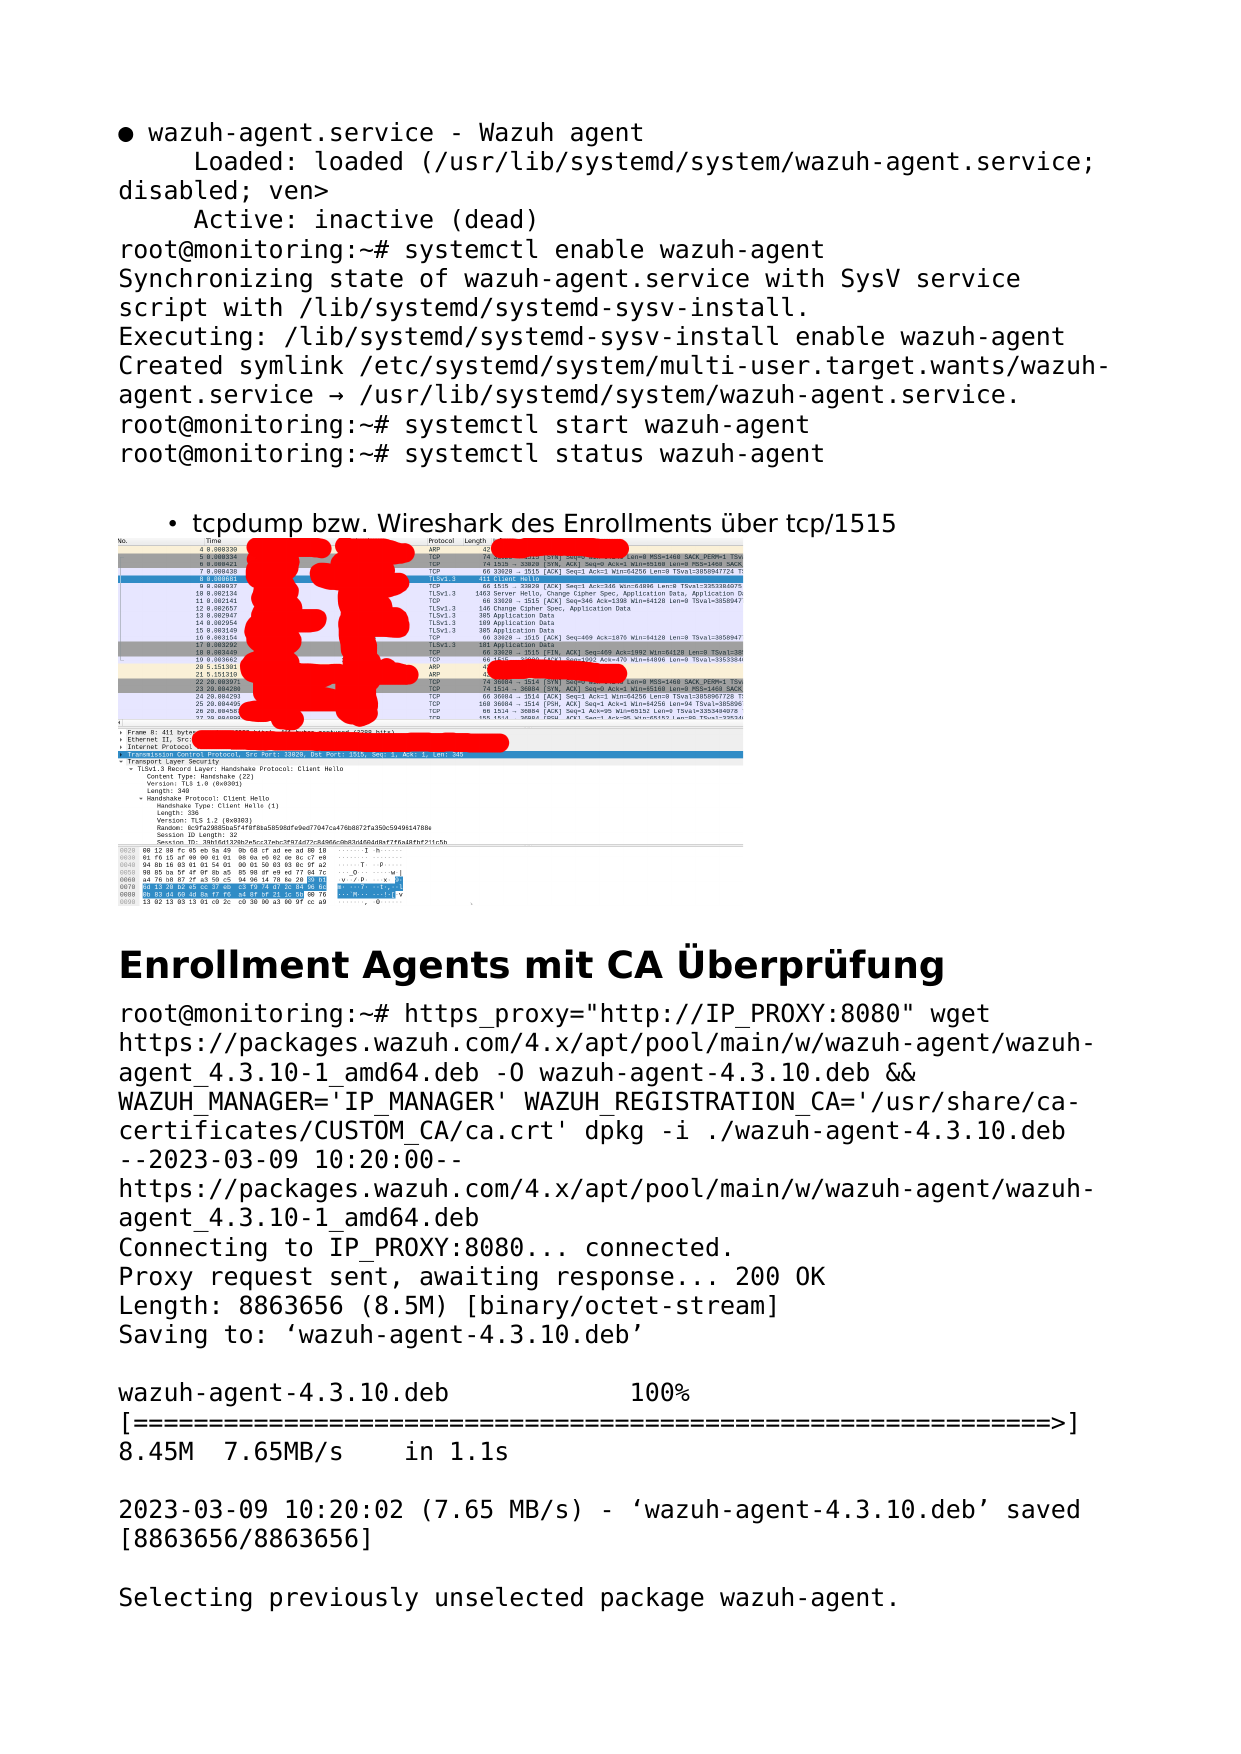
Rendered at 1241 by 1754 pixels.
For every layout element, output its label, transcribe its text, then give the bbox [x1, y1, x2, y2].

list tcpdump bzw. Wireshark des Enrollments über tcp/1515 [177, 509, 1122, 538]
text ● wazuh-agent.service - Wazuh agent Loaded: loaded (/usr/lib/systemd/system/wazuh-agent.service; disabled; ven> Active: inactive (dead) root@monitoring:~# systemctl enable wazuh-agent Synchronizing state of wazuh-agent.service with SysV service script with /lib/systemd/systemd-sysv-install. Executing: /lib/systemd/systemd-sysv-install enable wazuh-agent Created symlink /etc/systemd/system/multi-user.target.wants/wazuh-agent.service → /usr/lib/systemd/system/wazuh-agent.service. root@monitoring:~# systemctl start wazuh-agent root@monitoring:~# systemctl status wazuh-agent [118, 118, 1122, 468]
subtitle Enrollment Agents mit CA Überprüfung [118, 943, 1122, 987]
picture [118, 538, 744, 906]
text root@monitoring:~# https_proxy="http://IP_PROXY:8080" wget https://packages.wazuh.com/4.x/apt/pool/main/w/wazuh-agent/wazuh-agent_4.3.10-1_amd64.deb -O wazuh-agent-4.3.10.deb && WAZUH_MANAGER='IP_MANAGER' WAZUH_REGISTRATION_CA='/usr/share/ca-certificates/CUSTOM_CA/ca.crt' dpkg -i ./wazuh-agent-4.3.10.deb --2023-03-09 10:20:00-- https://packages.wazuh.com/4.x/apt/pool/main/w/wazuh-agent/wazuh-agent_4.3.10-1_amd64.deb Connecting to IP_PROXY:8080... connected. Proxy request sent, awaiting response... 200 OK Length: 8863656 (8.5M) [binary/octet-stream] Saving to: ‘wazuh-agent-4.3.10.deb’ wazuh-agent-4.3.10.deb 100%[=============================================================>] 8.45M 7.65MB/s in 1.1s 2023-03-09 10:20:02 (7.65 MB/s) - ‘wazuh-agent-4.3.10.deb’ saved [8863656/8863656] Selecting previously unselected package wazuh-agent. [118, 999, 1122, 1612]
